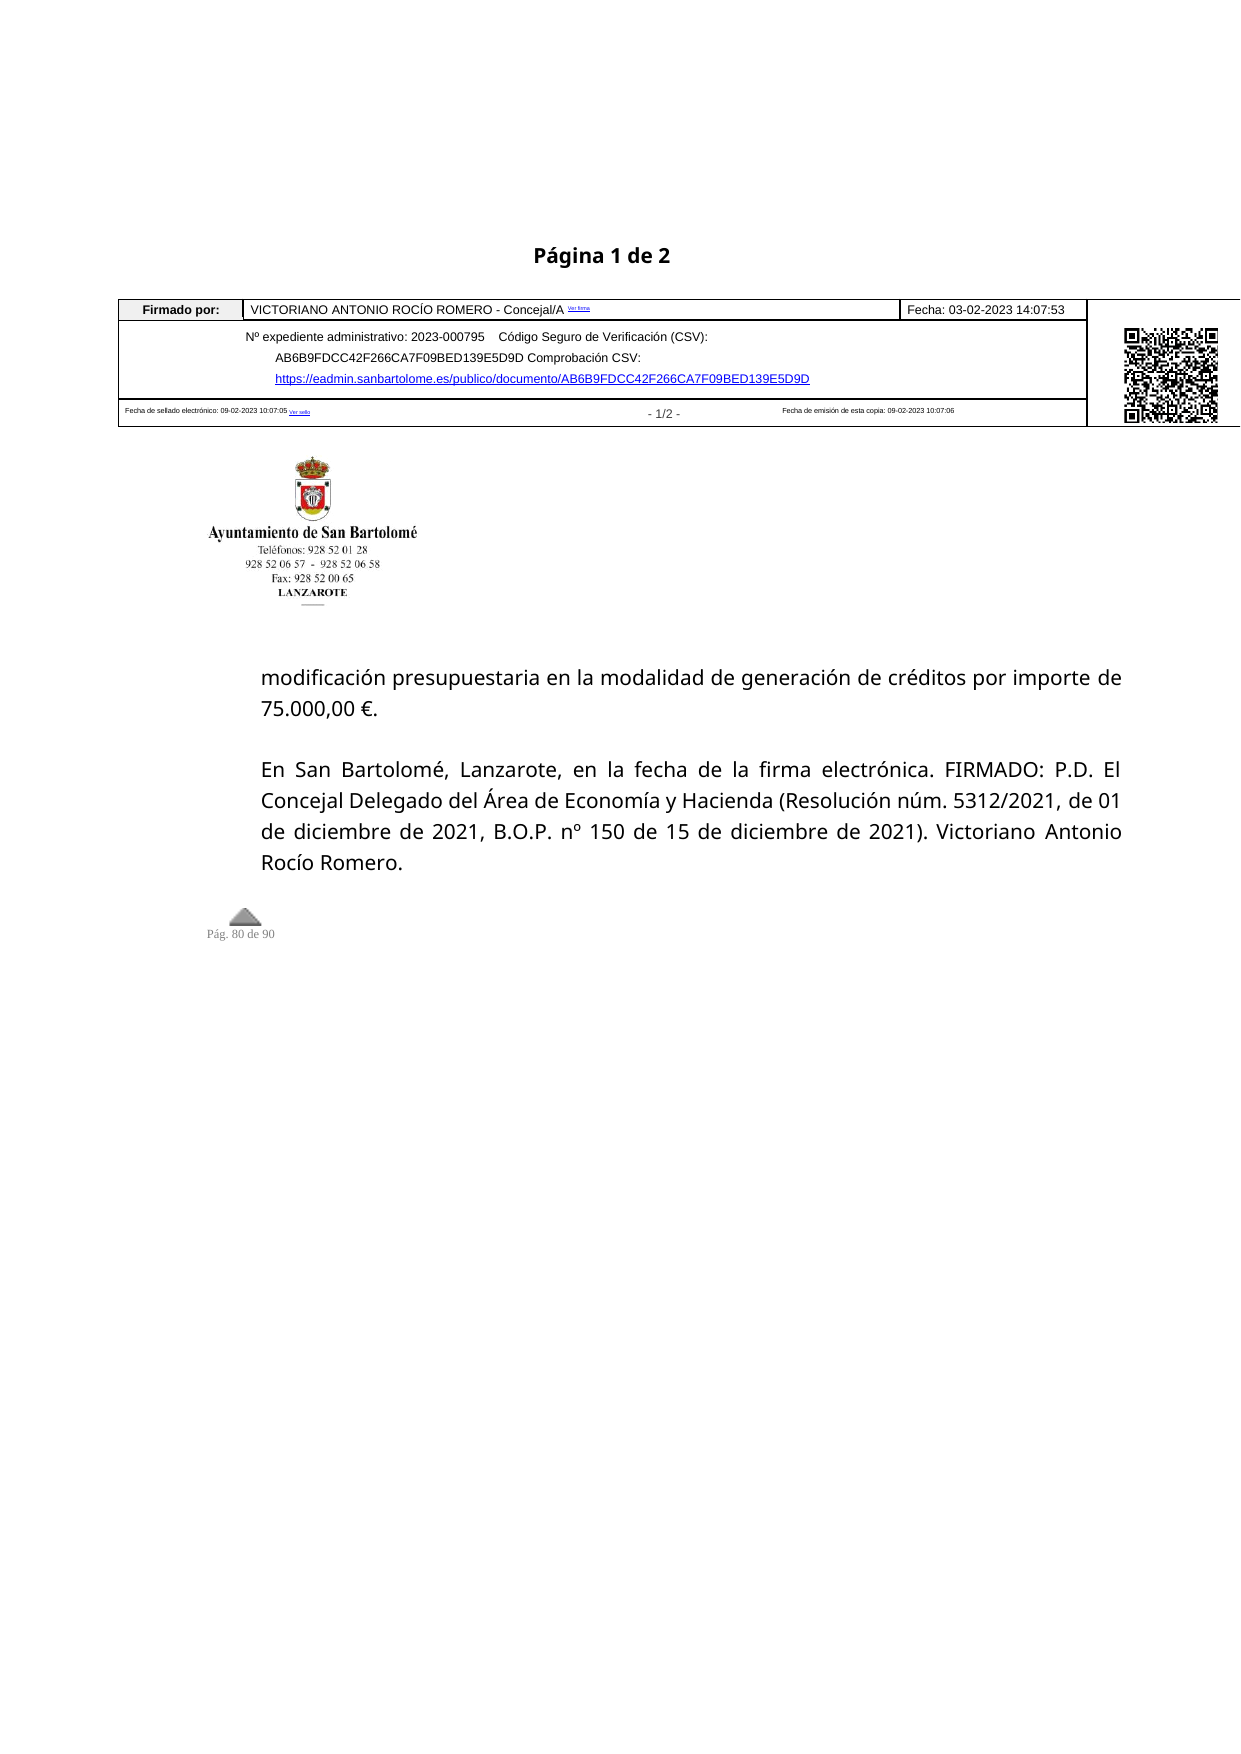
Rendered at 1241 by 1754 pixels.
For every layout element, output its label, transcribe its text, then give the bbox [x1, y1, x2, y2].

table_cell Nº expediente administrativo: 2023-000795 Código Seguro de Verificación (CSV): AB6B9FDCC42F266CA7F09BED139E5D9D Comprobación CSV: https://eadmin.sanbartolome.es/publico/documento/AB6B9FDCC42F266CA7F09BED139E5D9D [119, 321, 1086, 398]
table_header [1088, 300, 1240, 426]
table_cell Fecha de sellado electrónico: 09-02-2023 10:07:05 Ver sello - 1/2 - Fecha de emisión de esta copia: 09-02-2023 10:07:06 [119, 400, 1086, 426]
text Pág. 80 de 90 [207, 927, 1122, 941]
table_header Firmado por: [119, 300, 242, 317]
text modificación presupuestaria en la modalidad de generación de créditos por importe de 75.000,00 €. [261, 663, 1122, 723]
table_header Fecha: 03-02-2023 14:07:53 [901, 300, 1086, 319]
text En San Bartolomé, Lanzarote, en la fecha de la firma electrónica. FIRMADO: P.D. El Concejal Delegado del Área de Economía y Hacienda (Resolución núm. 5312/2021, de 01 de diciembre de 2021, B.O.P. nº 150 de 15 de diciembre de 2021). Victoriano Antonio Rocío Romero. [261, 755, 1122, 877]
table_header VICTORIANO ANTONIO ROCÍO ROMERO - Concejal/A Ver firma [244, 300, 899, 319]
text Página 1 de 2 [399, 242, 804, 270]
